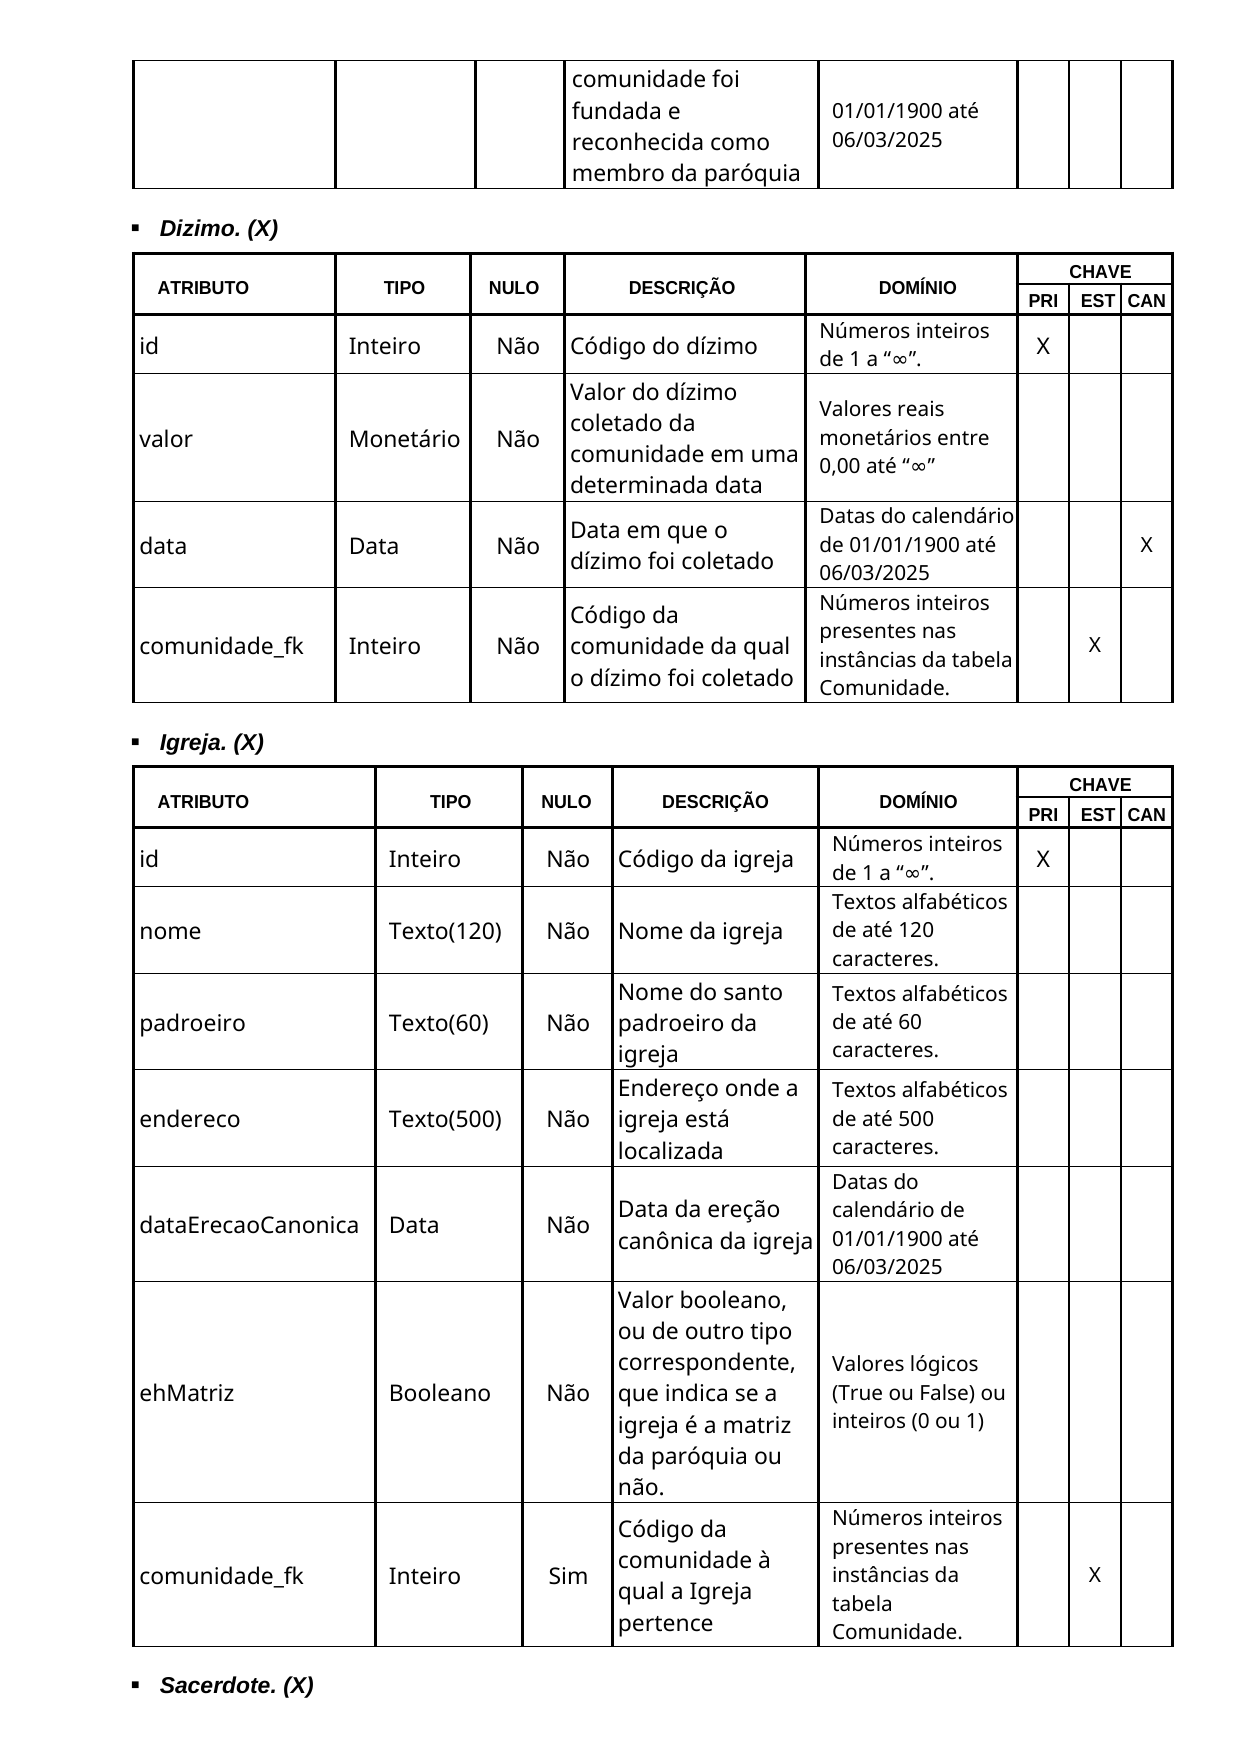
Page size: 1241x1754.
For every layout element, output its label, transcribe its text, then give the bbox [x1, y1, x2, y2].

table_cell Texto(120) [377, 887, 521, 972]
table_cell Data da ereção canônica da igreja [614, 1167, 817, 1281]
table_cell Textos alfabéticos de até 500 caracteres. [820, 1070, 1016, 1166]
table_cell [1070, 1282, 1120, 1502]
table_cell [1122, 316, 1171, 373]
table_cell Valores reais monetários entre 0,00 até “∞” [807, 374, 1016, 501]
table_cell [1122, 1282, 1171, 1502]
table_cell EST [1070, 285, 1120, 313]
table_cell Textos alfabéticos de até 120 caracteres. [820, 887, 1016, 972]
table_header DOMÍNIO [820, 768, 1016, 826]
table_cell Não [472, 588, 563, 702]
table_cell [1019, 374, 1068, 501]
list Sacerdote. (X) [130, 1672, 1184, 1698]
table_header ATRIBUTO [135, 768, 374, 826]
table_cell Booleano [377, 1282, 521, 1502]
table_cell [1070, 887, 1120, 972]
table_header TIPO [337, 255, 469, 313]
table_cell Não [472, 374, 563, 501]
table_cell Código do dízimo [566, 316, 804, 373]
table_cell Nome da igreja [614, 887, 817, 972]
list Dizimo. (X) [130, 215, 1184, 241]
table_cell Código da igreja [614, 829, 817, 886]
table_cell Não [524, 1070, 611, 1166]
table_cell [1019, 1167, 1068, 1281]
table_cell comunidade_fk [135, 588, 334, 702]
table_cell Inteiro [337, 588, 469, 702]
table_cell [1070, 1167, 1120, 1281]
table_cell Valores lógicos (True ou False) ou inteiros (0 ou 1) [820, 1282, 1016, 1502]
table_cell id [135, 316, 334, 373]
table_cell X [1070, 1503, 1120, 1646]
table_cell comunidade foi fundada e reconhecida como membro da paróquia [566, 61, 817, 188]
table_cell 01/01/1900 até 06/03/2025 [820, 61, 1016, 188]
table_cell EST [1070, 798, 1120, 826]
table_header NULO [472, 255, 563, 313]
table_cell [1122, 829, 1171, 886]
table_cell [1122, 374, 1171, 501]
table_cell [1019, 1282, 1068, 1502]
table_cell Data [377, 1167, 521, 1281]
table_cell dataErecaoCanonica [135, 1167, 374, 1281]
table_cell Valor booleano, ou de outro tipo correspondente, que indica se a igreja é a matriz da paróquia ou não. [614, 1282, 817, 1502]
table_cell [1070, 974, 1120, 1069]
table_cell data [135, 502, 334, 587]
table_cell Inteiro [377, 1503, 521, 1646]
table_cell [1122, 588, 1171, 702]
table_header TIPO [377, 768, 521, 826]
table_cell [135, 61, 334, 188]
table_cell Números inteiros presentes nas instâncias da tabela Comunidade. [820, 1503, 1016, 1646]
table_header CHAVE [1019, 768, 1171, 796]
table_cell Data [337, 502, 469, 587]
table_cell Não [472, 502, 563, 587]
table_cell Datas do calendário de 01/01/1900 até 06/03/2025 [820, 1167, 1016, 1281]
table_cell [1070, 829, 1120, 886]
table_cell [1019, 502, 1068, 587]
table_cell Texto(60) [377, 974, 521, 1069]
table_cell PRI [1019, 798, 1068, 826]
table_cell [1122, 1503, 1171, 1646]
table_cell ehMatriz [135, 1282, 374, 1502]
table_cell [1019, 887, 1068, 972]
table_cell [1122, 974, 1171, 1069]
table_cell [1019, 974, 1068, 1069]
table_cell Monetário [337, 374, 469, 501]
table_cell [1122, 887, 1171, 972]
table_cell PRI [1019, 285, 1068, 313]
table_cell [1070, 1070, 1120, 1166]
table_cell X [1019, 316, 1068, 373]
table_cell [1019, 1503, 1068, 1646]
table_cell [1070, 316, 1120, 373]
table_cell Texto(500) [377, 1070, 521, 1166]
table_cell Não [524, 974, 611, 1069]
table_cell [1019, 588, 1068, 702]
table_cell Nome do santo padroeiro da igreja [614, 974, 817, 1069]
table_cell [477, 61, 563, 188]
table_cell Não [524, 829, 611, 886]
table_cell Números inteiros de 1 a “∞”. [807, 316, 1016, 373]
table_cell valor [135, 374, 334, 501]
table_cell Data em que o dízimo foi coletado [566, 502, 804, 587]
table_cell [1019, 61, 1068, 188]
table_cell [1122, 61, 1171, 188]
table_cell [1070, 502, 1120, 587]
table_cell Sim [524, 1503, 611, 1646]
table_cell X [1019, 829, 1068, 886]
list Igreja. (X) [130, 728, 1184, 755]
table_cell [1070, 374, 1120, 501]
table_cell id [135, 829, 374, 886]
table_cell Não [524, 1167, 611, 1281]
table_cell [1070, 61, 1120, 188]
table_cell X [1070, 588, 1120, 702]
table_cell [1019, 1070, 1068, 1166]
table_cell X [1122, 502, 1171, 587]
table_cell [1122, 1167, 1171, 1281]
table_cell Endereço onde a igreja está localizada [614, 1070, 817, 1166]
table_cell Não [472, 316, 563, 373]
table_header CHAVE [1019, 255, 1171, 282]
table_cell nome [135, 887, 374, 972]
table_cell Números inteiros de 1 a “∞”. [820, 829, 1016, 886]
table_cell Textos alfabéticos de até 60 caracteres. [820, 974, 1016, 1069]
table_header ATRIBUTO [135, 255, 334, 313]
table_cell CAN [1122, 285, 1171, 313]
table_cell endereco [135, 1070, 374, 1166]
table_cell Não [524, 1282, 611, 1502]
table_cell CAN [1122, 798, 1171, 826]
table_cell Não [524, 887, 611, 972]
table_cell Inteiro [377, 829, 521, 886]
table_cell [1122, 1070, 1171, 1166]
table_header DOMÍNIO [807, 255, 1016, 313]
table_cell Inteiro [337, 316, 469, 373]
table_cell [337, 61, 474, 188]
table_cell padroeiro [135, 974, 374, 1069]
table_cell Números inteiros presentes nas instâncias da tabela Comunidade. [807, 588, 1016, 702]
table_cell Código da comunidade da qual o dízimo foi coletado [566, 588, 804, 702]
table_header DESCRIÇÃO [566, 255, 804, 313]
table_header NULO [524, 768, 611, 826]
table_cell Valor do dízimo coletado da comunidade em uma determinada data [566, 374, 804, 501]
table_cell comunidade_fk [135, 1503, 374, 1646]
table_header DESCRIÇÃO [614, 768, 817, 826]
table_cell Código da comunidade à qual a Igreja pertence [614, 1503, 817, 1646]
table_cell Datas do calendário de 01/01/1900 até 06/03/2025 [807, 502, 1016, 587]
